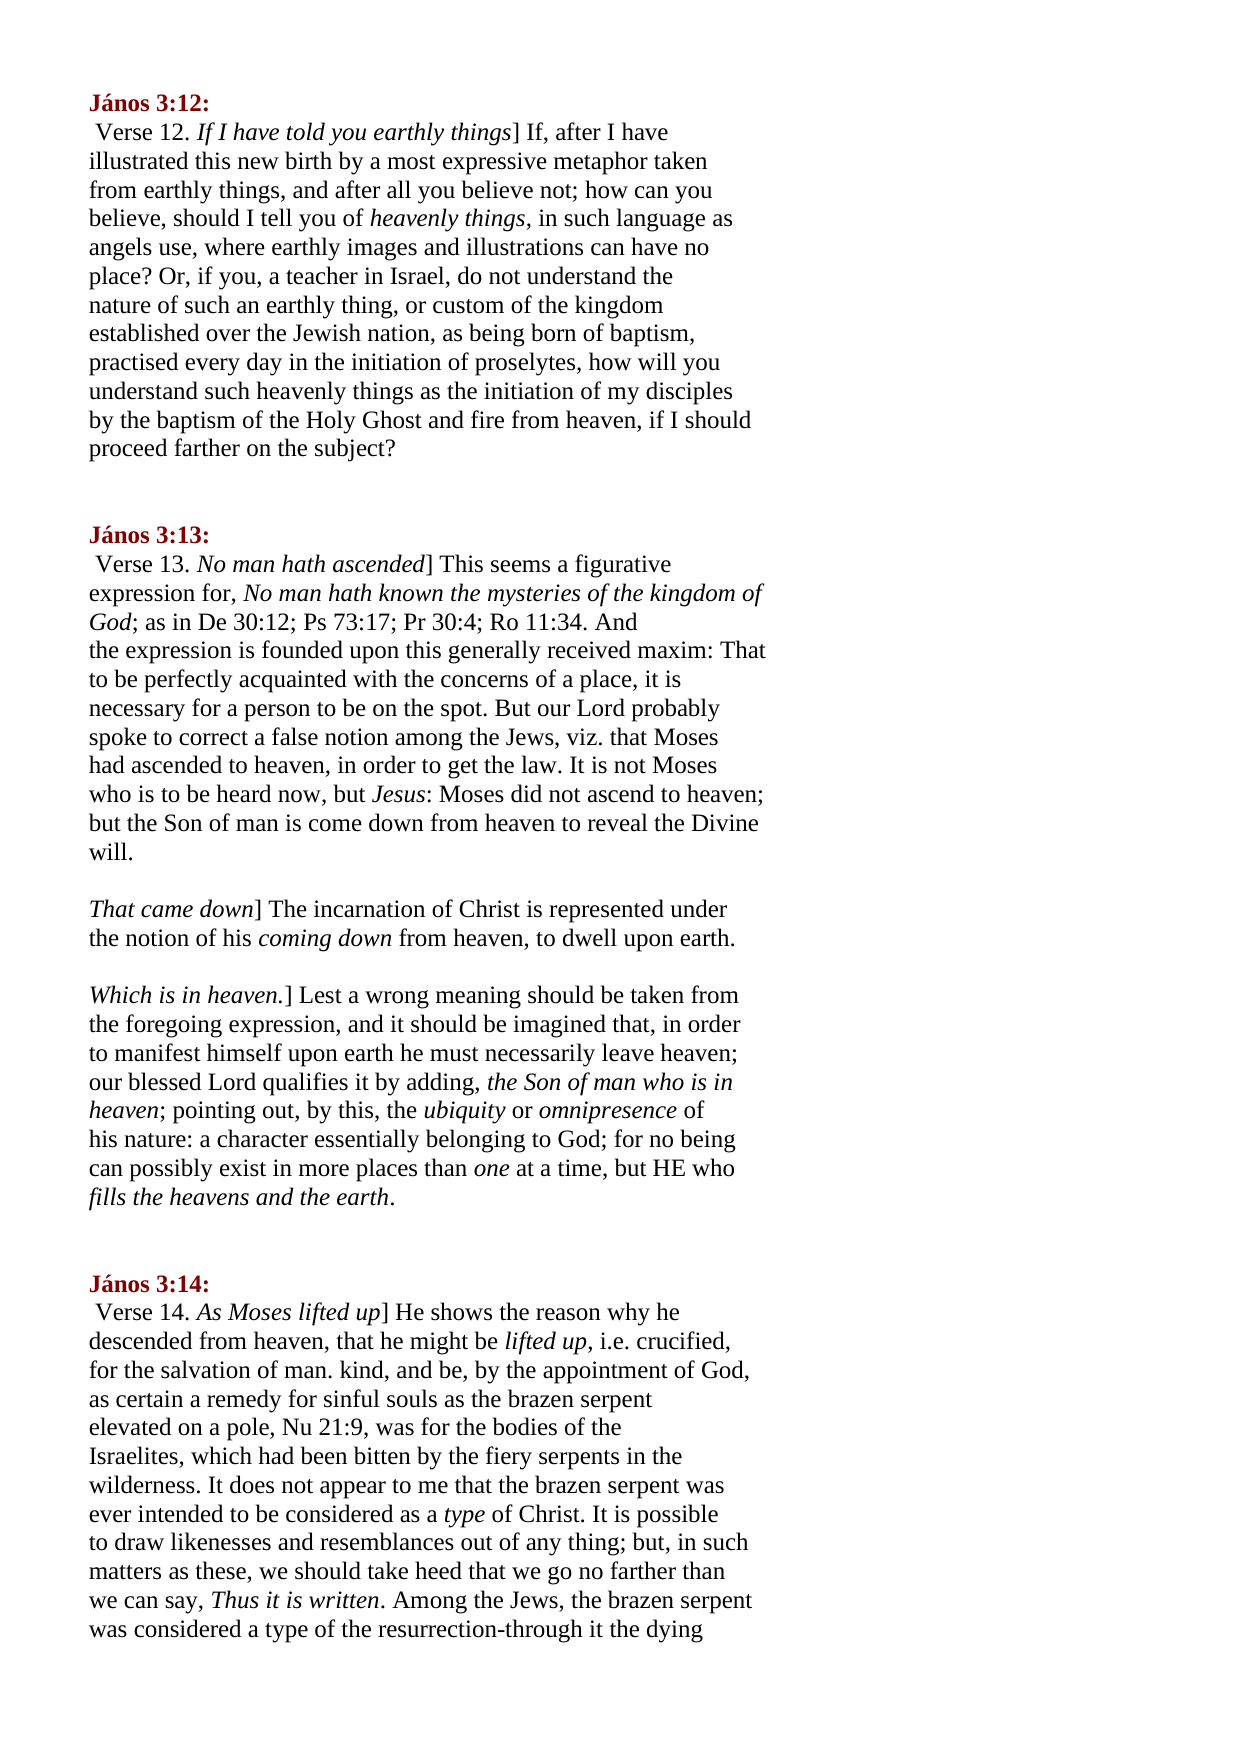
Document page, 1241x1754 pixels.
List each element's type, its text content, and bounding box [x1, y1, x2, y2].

text Verse 12. If I have told you earthly things] If, after I have illustrated this new birth by a most expressive metaphor taken from earthly things, and after all you believe not; how can you believe, should I tell you of heavenly things, in such language as angels use, where earthly images and illustrations can have no place? Or, if you, a teacher in Israel, do not understand the nature of such an earthly thing, or custom of the kingdom established over the Jewish nation, as being born of baptism, practised every day in the initiation of proselytes, how will you understand such heavenly things as the initiation of my disciples by the baptism of the Holy Ghost and fire from heaven, if I should proceed farther on the subject? [88, 117, 1152, 491]
text János 3:13: [88, 521, 1152, 549]
text János 3:14: [88, 1269, 1152, 1297]
text János 3:12: [88, 88, 1152, 117]
text Verse 14. As Moses lifted up] He shows the reason why he descended from heaven, that he might be lifted up, i.e. crucified, for the salvation of man. kind, and be, by the appointment of God, as certain a remedy for sinful souls as the brazen serpent elevated on a pole, Nu 21:9, was for the bodies of the Israelites, which had been bitten by the fiery serpents in the wilderness. It does not appear to me that the brazen serpent was ever intended to be considered as a type of Christ. It is possible to draw likenesses and resemblances out of any thing; but, in such matters as these, we should take heed that we go no farther than we can say, Thus it is written. Among the Jews, the brazen serpent was considered a type of the resurrection-through it the dying [88, 1297, 1152, 1642]
text Verse 13. No man hath ascended] This seems a figurative expression for, No man hath known the mysteries of the kingdom of God; as in De 30:12; Ps 73:17; Pr 30:4; Ro 11:34. And the expression is founded upon this generally received maxim: That to be perfectly acquainted with the concerns of a place, it is necessary for a person to be on the spot. But our Lord probably spoke to correct a false notion among the Jews, viz. that Moses had ascended to heaven, in order to get the law. It is not Moses who is to be heard now, but Jesus: Moses did not ascend to heaven; but the Son of man is come down from heaven to reveal the Divine will. That came down] The incarnation of Christ is represented under the notion of his coming down from heaven, to dwell upon earth. Which is in heaven.] Lest a wrong meaning should be taken from the foregoing expression, and it should be imagined that, in order to manifest himself upon earth he must necessarily leave heaven; our blessed Lord qualifies it by adding, the Son of man who is in heaven; pointing out, by this, the ubiquity or omnipresence of his nature: a character essentially belonging to God; for no being can possibly exist in more places than one at a time, but HE who fills the heavens and the earth. [88, 549, 1152, 1239]
